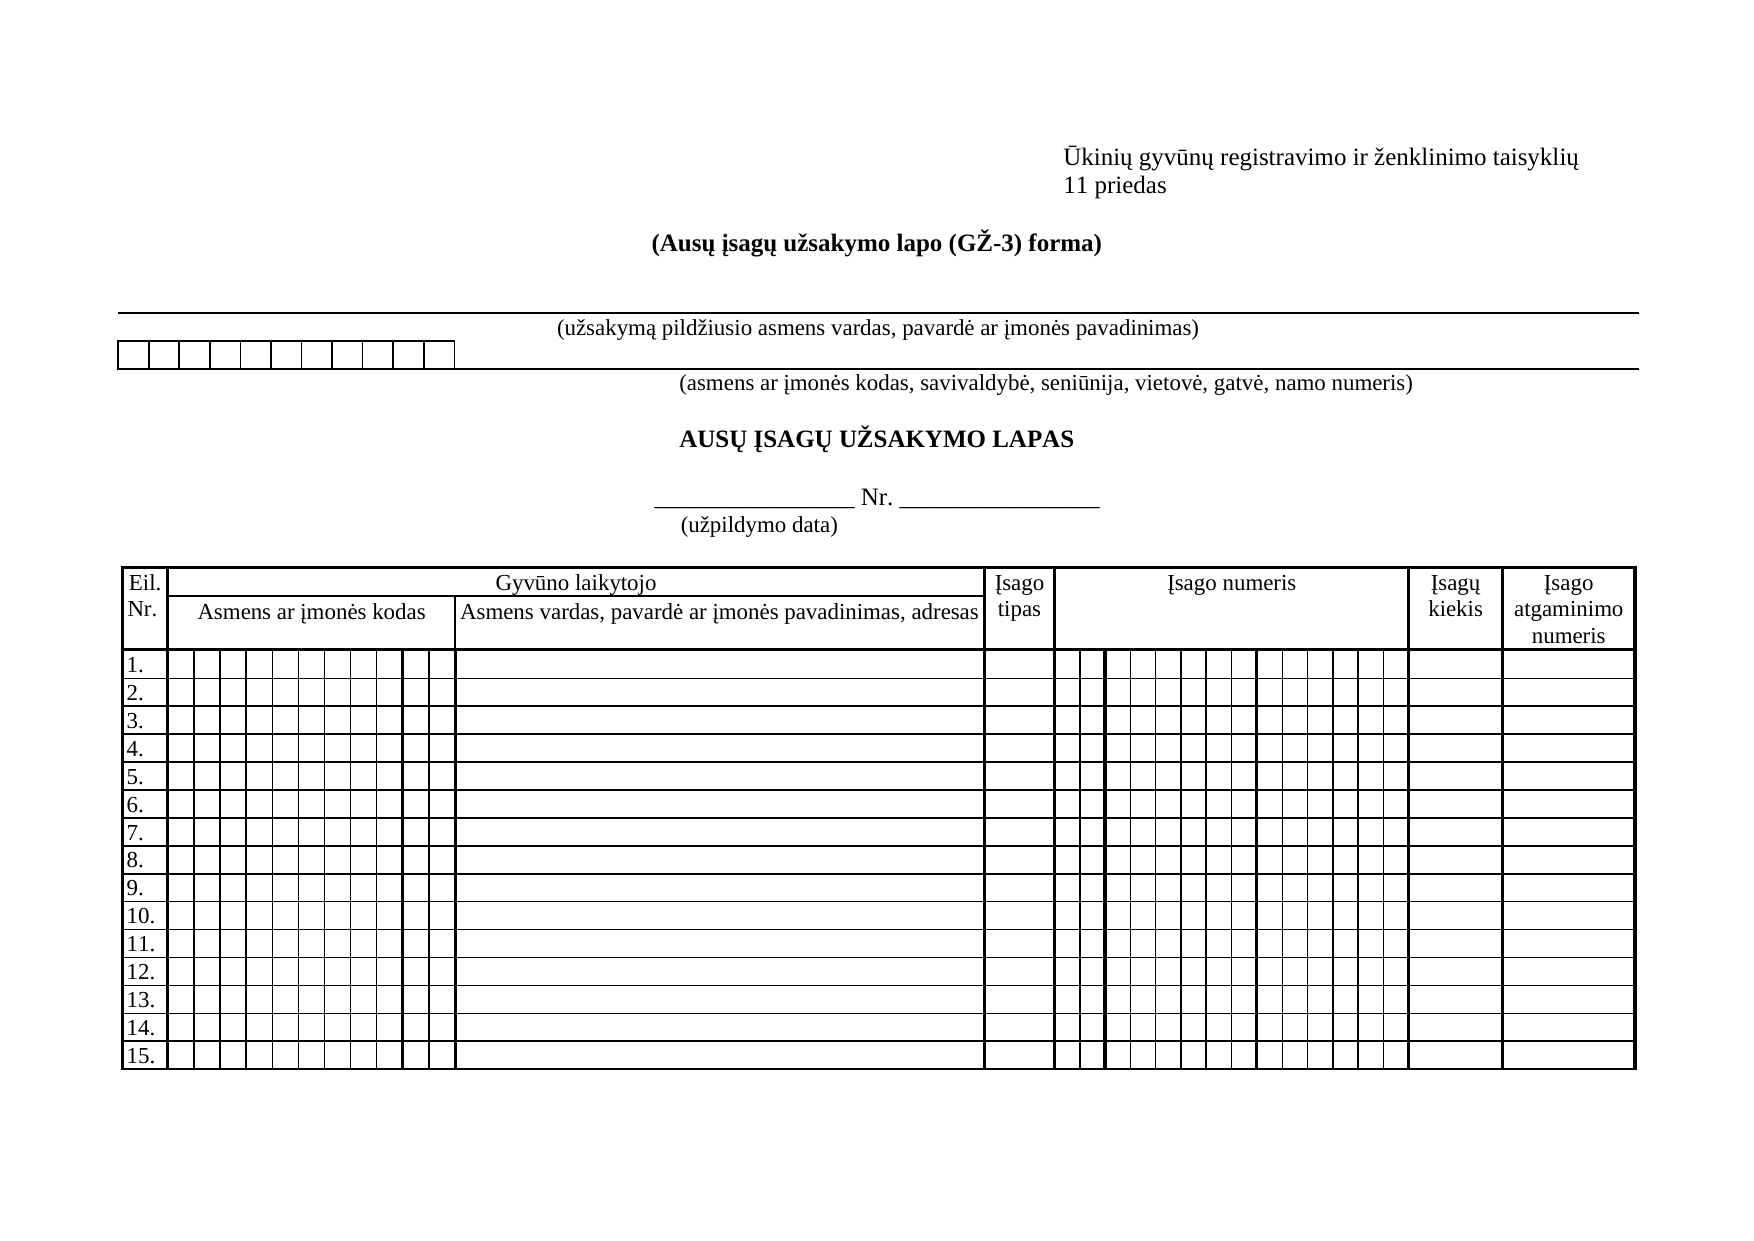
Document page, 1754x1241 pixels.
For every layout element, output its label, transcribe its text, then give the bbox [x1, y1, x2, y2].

table_cell [1131, 707, 1155, 733]
table_cell [1334, 707, 1357, 733]
table_cell [1156, 1014, 1180, 1040]
table_cell [1107, 679, 1130, 705]
table_cell [1056, 875, 1079, 901]
table_cell [1107, 1042, 1130, 1068]
table_cell [1056, 735, 1079, 761]
table_cell [299, 735, 324, 761]
table_cell [1384, 1014, 1407, 1040]
table_cell [118, 370, 149, 396]
table_cell [1156, 679, 1180, 705]
table_cell [1384, 958, 1407, 984]
table_cell [1207, 930, 1231, 957]
table_cell [299, 651, 324, 677]
table_cell [1131, 1014, 1155, 1040]
table_cell [1107, 707, 1130, 733]
table_cell [430, 875, 454, 901]
table_cell [1131, 679, 1155, 705]
table_cell [1232, 735, 1255, 761]
table_cell [1308, 763, 1332, 789]
table_cell [1283, 791, 1307, 817]
table_cell [1334, 986, 1357, 1012]
table_cell [1107, 1014, 1130, 1040]
table_cell [1359, 930, 1383, 957]
table_cell [986, 902, 1053, 929]
table_cell [1207, 958, 1231, 984]
table_cell [195, 651, 219, 677]
table_cell [1081, 958, 1103, 984]
table_cell [180, 342, 209, 368]
table_cell [1207, 847, 1231, 873]
table_cell [1308, 1014, 1332, 1040]
table_cell [299, 930, 324, 957]
table_cell [169, 986, 193, 1012]
table_cell [1056, 1042, 1079, 1068]
table_cell [221, 1014, 245, 1040]
table_cell [1156, 986, 1180, 1012]
table_cell [1182, 791, 1205, 817]
table_cell [1081, 763, 1103, 789]
table_cell [273, 847, 298, 873]
table_cell [299, 986, 324, 1012]
table_cell [1258, 791, 1282, 817]
table_cell [299, 707, 324, 733]
table_cell [393, 370, 424, 396]
table_cell [1384, 986, 1407, 1012]
table_cell [195, 902, 219, 929]
table_cell [1207, 986, 1231, 1012]
table_cell [1081, 1014, 1103, 1040]
table_cell [221, 902, 245, 929]
table_cell [1081, 791, 1103, 817]
table_cell [325, 707, 350, 733]
table_cell [1308, 875, 1332, 901]
table_cell [457, 763, 983, 789]
table_cell [299, 679, 324, 705]
table_cell [221, 930, 245, 957]
table_cell [221, 986, 245, 1012]
table_cell [302, 342, 331, 368]
table_cell 3. [124, 707, 166, 733]
table_cell [404, 679, 428, 705]
text ________________ Nr. ________________ [118, 482, 1635, 511]
table_cell [986, 1014, 1053, 1040]
table_cell [377, 819, 401, 845]
table_cell [1308, 819, 1332, 845]
table_cell [457, 651, 983, 677]
table_cell [247, 1042, 272, 1068]
table_cell [221, 819, 245, 845]
table_cell [363, 370, 393, 396]
table_cell [430, 986, 454, 1012]
table_cell [1182, 930, 1205, 957]
table_cell [1232, 930, 1255, 957]
table_cell [325, 1042, 350, 1068]
table_cell 2. [124, 679, 166, 705]
table_cell [986, 735, 1053, 761]
table_cell 15. [124, 1042, 166, 1068]
table_cell [169, 875, 193, 901]
table_cell [1334, 679, 1357, 705]
table_cell [1308, 958, 1332, 984]
table_cell [240, 370, 271, 396]
table_cell [195, 679, 219, 705]
table_cell [1359, 1042, 1383, 1068]
table_cell [1207, 1042, 1231, 1068]
table_cell [351, 735, 376, 761]
table_cell [1359, 902, 1383, 929]
table_cell [1156, 930, 1180, 957]
table_cell [1182, 902, 1205, 929]
table_cell [1334, 651, 1357, 677]
table_cell [1258, 1014, 1282, 1040]
table_cell [1258, 847, 1282, 873]
table_cell [377, 763, 401, 789]
table_cell [1156, 735, 1180, 761]
table_cell [299, 791, 324, 817]
table_cell [1232, 707, 1255, 733]
table_cell [1384, 763, 1407, 789]
table_cell [169, 651, 193, 677]
table_cell [425, 342, 454, 368]
table_cell [221, 763, 245, 789]
table_cell [1207, 651, 1231, 677]
text Ūkinių gyvūnų registravimo ir ženklinimo taisyklių [1063, 142, 1635, 171]
table_cell [1156, 791, 1180, 817]
table_cell [377, 847, 401, 873]
table_cell [1410, 651, 1501, 677]
table_cell [1283, 958, 1307, 984]
table_cell [351, 958, 376, 984]
table_cell [404, 902, 428, 929]
table_cell [150, 342, 178, 368]
table_cell [1359, 875, 1383, 901]
table_cell [1232, 819, 1255, 845]
table_cell [1081, 707, 1103, 733]
table_cell [325, 819, 350, 845]
table_cell [1081, 819, 1103, 845]
table_cell [325, 1014, 350, 1040]
table_cell [377, 1014, 401, 1040]
table_cell [1081, 679, 1103, 705]
table_cell [1410, 958, 1501, 984]
table_cell [247, 707, 272, 733]
table_cell [1384, 875, 1407, 901]
table_cell [986, 763, 1053, 789]
table_cell [1504, 930, 1633, 957]
table_cell [1504, 1042, 1633, 1068]
table_cell [1359, 679, 1383, 705]
table_cell [1283, 707, 1307, 733]
table_cell [1232, 875, 1255, 901]
table_cell [1384, 791, 1407, 817]
table_cell [1081, 986, 1103, 1012]
table_cell [1359, 651, 1383, 677]
table_cell [430, 651, 454, 677]
table_cell [404, 1042, 428, 1068]
table_cell [1410, 847, 1501, 873]
table_cell [273, 791, 298, 817]
table_cell [195, 847, 219, 873]
table_cell [1131, 902, 1155, 929]
table_cell [377, 707, 401, 733]
table_cell [377, 651, 401, 677]
table_cell [1283, 902, 1307, 929]
table_cell [169, 735, 193, 761]
table_cell [1359, 791, 1383, 817]
table_cell [1232, 1014, 1255, 1040]
table_cell [169, 763, 193, 789]
table_cell [169, 679, 193, 705]
table_cell [1056, 1014, 1079, 1040]
table_cell [430, 958, 454, 984]
table_cell [457, 902, 983, 929]
table_cell [195, 763, 219, 789]
table_cell [1107, 651, 1130, 677]
table_cell [1334, 875, 1357, 901]
table_cell [1308, 902, 1332, 929]
table_cell [1131, 735, 1155, 761]
table_cell [247, 763, 272, 789]
table_cell [1156, 651, 1180, 677]
table_cell [1384, 930, 1407, 957]
table_cell [1131, 763, 1155, 789]
table_cell [1258, 679, 1282, 705]
table_cell [404, 930, 428, 957]
text AUSŲ ĮSAGŲ UŽSAKYMO LAPAS [118, 424, 1635, 453]
table_cell [221, 1042, 245, 1068]
table_cell [1056, 791, 1079, 817]
table_cell [430, 791, 454, 817]
table_cell [1334, 847, 1357, 873]
table_cell [325, 679, 350, 705]
table_cell [169, 847, 193, 873]
table_cell [1232, 1042, 1255, 1068]
table_cell [1384, 651, 1407, 677]
table_cell [404, 651, 428, 677]
table_cell [247, 651, 272, 677]
table_cell [1182, 986, 1205, 1012]
table_cell [1182, 1014, 1205, 1040]
table_cell [1384, 819, 1407, 845]
table_cell [1283, 819, 1307, 845]
table_cell [1056, 679, 1079, 705]
table_cell [1232, 651, 1255, 677]
table_cell [1156, 763, 1180, 789]
table_cell [986, 651, 1053, 677]
table_cell [1258, 1042, 1282, 1068]
table_cell [195, 707, 219, 733]
table_cell [1232, 986, 1255, 1012]
table_cell [1232, 763, 1255, 789]
table_cell [149, 370, 179, 396]
table_cell [1359, 735, 1383, 761]
table_cell [273, 1042, 298, 1068]
text 11 priedas [1063, 171, 1635, 199]
table_cell [351, 651, 376, 677]
table_cell [169, 791, 193, 817]
table_cell [301, 370, 332, 396]
table_cell [1384, 1042, 1407, 1068]
table_cell [1410, 875, 1501, 901]
table_cell [1359, 986, 1383, 1012]
table_cell [1258, 930, 1282, 957]
table_cell [1283, 847, 1307, 873]
table_cell [1131, 847, 1155, 873]
table_cell [430, 902, 454, 929]
table_cell [221, 847, 245, 873]
table_cell [986, 819, 1053, 845]
table_cell [1384, 735, 1407, 761]
table_header Įsago numeris [1056, 569, 1407, 648]
table_cell [1207, 679, 1231, 705]
table_cell [424, 370, 454, 396]
table_cell [1232, 679, 1255, 705]
table_cell [1258, 763, 1282, 789]
table_cell [1308, 651, 1332, 677]
table_cell [1207, 735, 1231, 761]
table_cell [1504, 763, 1633, 789]
table_cell 12. [124, 958, 166, 984]
table_cell [377, 679, 401, 705]
table_cell [377, 875, 401, 901]
table_cell [430, 735, 454, 761]
table_cell [377, 1042, 401, 1068]
table_header [118, 286, 1638, 312]
table_cell [271, 370, 301, 396]
table_cell 13. [124, 986, 166, 1012]
table_cell [1334, 819, 1357, 845]
table_cell [221, 735, 245, 761]
table_cell [1410, 986, 1501, 1012]
table_cell [1283, 679, 1307, 705]
table_cell [1359, 958, 1383, 984]
table_cell [1359, 1014, 1383, 1040]
table_cell [1156, 819, 1180, 845]
table_cell [457, 791, 983, 817]
table_cell [211, 342, 240, 368]
table_cell [1182, 1042, 1205, 1068]
table_cell Asmens vardas, pavardė ar įmonės pavadinimas, adresas [456, 597, 983, 648]
table_cell [210, 370, 240, 396]
table_cell [430, 930, 454, 957]
table_cell [351, 875, 376, 901]
table_cell [1056, 707, 1079, 733]
table_cell [247, 679, 272, 705]
table_cell [1308, 847, 1332, 873]
table_cell [247, 735, 272, 761]
table_cell [169, 902, 193, 929]
table_cell [179, 370, 210, 396]
table_cell [1156, 902, 1180, 929]
table_cell [299, 819, 324, 845]
table_cell [1359, 763, 1383, 789]
table_cell [351, 1042, 376, 1068]
table_cell [351, 791, 376, 817]
table_cell [377, 735, 401, 761]
table_cell [1283, 930, 1307, 957]
table_cell [1258, 958, 1282, 984]
table_cell [986, 875, 1053, 901]
table_cell [1410, 902, 1501, 929]
table_cell [1056, 902, 1079, 929]
table_cell [325, 651, 350, 677]
table_cell [169, 1014, 193, 1040]
table_cell [1131, 1042, 1155, 1068]
table_cell 9. [124, 875, 166, 901]
table_cell [1182, 847, 1205, 873]
table_cell [247, 875, 272, 901]
table_cell [1131, 958, 1155, 984]
table_cell [1207, 763, 1231, 789]
table_cell [1081, 735, 1103, 761]
table_cell [377, 986, 401, 1012]
table_cell [986, 986, 1053, 1012]
table_cell [457, 707, 983, 733]
table_cell [1308, 735, 1332, 761]
table_cell [1504, 958, 1633, 984]
table_cell [351, 679, 376, 705]
table_cell [221, 875, 245, 901]
table_cell [986, 958, 1053, 984]
table_cell [430, 763, 454, 789]
table_cell [247, 902, 272, 929]
table_cell [241, 342, 270, 368]
table_cell [1504, 819, 1633, 845]
table_cell [404, 847, 428, 873]
table_cell [273, 763, 298, 789]
table_cell [1081, 875, 1103, 901]
table_cell [1207, 1014, 1231, 1040]
table_cell [1308, 1042, 1332, 1068]
table_cell [325, 847, 350, 873]
table_cell [1182, 735, 1205, 761]
table_cell 6. [124, 791, 166, 817]
table_cell 4. [124, 735, 166, 761]
table_cell [986, 1042, 1053, 1068]
table_cell [273, 930, 298, 957]
table_cell [430, 1014, 454, 1040]
table_cell [377, 791, 401, 817]
table_cell [195, 1014, 219, 1040]
table_cell [272, 342, 301, 368]
table_header Įsago atgaminimo numeris [1504, 569, 1633, 648]
table_cell [1182, 958, 1205, 984]
table_cell [1504, 1014, 1633, 1040]
table_cell [457, 1014, 983, 1040]
table_cell [404, 791, 428, 817]
table_cell [1359, 847, 1383, 873]
table_cell [247, 819, 272, 845]
table_cell [377, 902, 401, 929]
table_cell [1056, 986, 1079, 1012]
table_cell [1056, 930, 1079, 957]
table_cell [1081, 930, 1103, 957]
table_cell [351, 707, 376, 733]
table_cell [1504, 847, 1633, 873]
table_cell [1283, 735, 1307, 761]
table_cell [195, 930, 219, 957]
table_cell [430, 707, 454, 733]
table_cell [1504, 875, 1633, 901]
table_cell [1232, 958, 1255, 984]
table_cell [1182, 651, 1205, 677]
table_cell [299, 847, 324, 873]
table_cell [404, 735, 428, 761]
table_cell [195, 735, 219, 761]
table_cell [351, 819, 376, 845]
table_cell [1107, 735, 1130, 761]
table_cell [1359, 819, 1383, 845]
table_cell [1410, 819, 1501, 845]
table_cell [273, 679, 298, 705]
table_cell [351, 763, 376, 789]
table_cell [377, 958, 401, 984]
table_cell [430, 679, 454, 705]
table_cell [1504, 902, 1633, 929]
table_cell [1308, 707, 1332, 733]
table_cell [986, 791, 1053, 817]
table_cell [1504, 735, 1633, 761]
table_cell [299, 763, 324, 789]
table_cell [1384, 847, 1407, 873]
table_cell [1156, 958, 1180, 984]
table_cell [1308, 679, 1332, 705]
table_cell [1258, 819, 1282, 845]
table_cell (užsakymą pildžiusio asmens vardas, pavardė ar įmonės pavadinimas) [118, 314, 1638, 340]
table_cell [247, 847, 272, 873]
table_cell [430, 847, 454, 873]
table_cell [1207, 791, 1231, 817]
table_cell [404, 875, 428, 901]
table_cell [221, 958, 245, 984]
table_cell [1131, 875, 1155, 901]
table_cell [1258, 902, 1282, 929]
table_cell [430, 1042, 454, 1068]
table_header Įsago tipas [986, 569, 1053, 648]
table_cell 8. [124, 847, 166, 873]
table_cell 14. [124, 1014, 166, 1040]
table_cell [1207, 819, 1231, 845]
table_cell [273, 902, 298, 929]
table_cell [1410, 735, 1501, 761]
table_cell [351, 930, 376, 957]
table_cell [457, 986, 983, 1012]
table_cell [986, 679, 1053, 705]
table_cell [457, 847, 983, 873]
table_cell 7. [124, 819, 166, 845]
table_cell [457, 679, 983, 705]
table_cell [1207, 707, 1231, 733]
table_cell [273, 875, 298, 901]
table_cell [1334, 735, 1357, 761]
table_cell [457, 1042, 983, 1068]
table_cell [351, 847, 376, 873]
table_cell [1384, 679, 1407, 705]
table_cell [1131, 651, 1155, 677]
table_cell [333, 342, 362, 368]
table_cell 10. [124, 902, 166, 929]
table_cell [457, 930, 983, 957]
table_cell [1384, 707, 1407, 733]
text (užpildymo data) [681, 511, 1635, 537]
table_cell [1156, 707, 1180, 733]
table_cell [1283, 986, 1307, 1012]
table_cell [1283, 875, 1307, 901]
table_cell 11. [124, 930, 166, 957]
table_cell [1504, 707, 1633, 733]
table_cell [221, 707, 245, 733]
table_cell [1056, 763, 1079, 789]
table_cell [1207, 875, 1231, 901]
table_cell [1410, 791, 1501, 817]
table_cell [1258, 651, 1282, 677]
table_cell [1410, 1042, 1501, 1068]
table_cell [1107, 763, 1130, 789]
table_cell [404, 707, 428, 733]
table_cell [1258, 735, 1282, 761]
table_cell [1107, 819, 1130, 845]
table_cell [273, 819, 298, 845]
table_cell [1410, 1014, 1501, 1040]
table_cell [332, 370, 362, 396]
table_cell [273, 707, 298, 733]
table_cell [195, 819, 219, 845]
table_cell [430, 819, 454, 845]
table_cell [1056, 958, 1079, 984]
table_cell [1258, 986, 1282, 1012]
table_header Eil. Nr. [124, 569, 166, 648]
table_cell [457, 819, 983, 845]
table_cell [325, 902, 350, 929]
table_cell [1283, 1042, 1307, 1068]
table_cell [1504, 986, 1633, 1012]
table_cell [1107, 847, 1130, 873]
table_cell [195, 875, 219, 901]
table_cell (asmens ar įmonės kodas, savivaldybė, seniūnija, vietovė, gatvė, namo numeris) [454, 370, 1638, 396]
table_cell [247, 1014, 272, 1040]
table_cell [325, 735, 350, 761]
table_cell [273, 1014, 298, 1040]
table_cell [394, 342, 423, 368]
table_cell [273, 651, 298, 677]
table_cell [1258, 875, 1282, 901]
table_cell [325, 986, 350, 1012]
table_cell [195, 986, 219, 1012]
table_cell [169, 819, 193, 845]
table_cell [221, 791, 245, 817]
table_cell [299, 902, 324, 929]
table_cell [1232, 847, 1255, 873]
table_header Įsagų kiekis [1410, 569, 1501, 648]
table_cell [1081, 902, 1103, 929]
table_cell [1308, 930, 1332, 957]
table_cell [1056, 819, 1079, 845]
table_cell [1182, 707, 1205, 733]
table_cell [169, 707, 193, 733]
table_cell [221, 651, 245, 677]
table_cell [363, 342, 392, 368]
table_cell [1504, 791, 1633, 817]
table_cell [1131, 930, 1155, 957]
table_cell [1334, 930, 1357, 957]
table_cell [273, 735, 298, 761]
table_cell [325, 763, 350, 789]
table_cell [1334, 1014, 1357, 1040]
table_header Gyvūno laikytojo [169, 569, 983, 595]
table_cell [1359, 707, 1383, 733]
table_cell [457, 958, 983, 984]
table_cell [1232, 902, 1255, 929]
table_cell [195, 1042, 219, 1068]
table_cell 5. [124, 763, 166, 789]
table_cell [169, 930, 193, 957]
table_cell [1182, 819, 1205, 845]
table_cell [1283, 1014, 1307, 1040]
table_cell [1283, 651, 1307, 677]
table_cell [1283, 763, 1307, 789]
table_cell [1131, 791, 1155, 817]
table_cell [1504, 679, 1633, 705]
table_cell [325, 791, 350, 817]
table_cell [1334, 791, 1357, 817]
table_cell [1081, 651, 1103, 677]
table_cell [273, 958, 298, 984]
table_cell [404, 986, 428, 1012]
table_cell [1131, 819, 1155, 845]
table_cell [1107, 930, 1130, 957]
table_cell [195, 958, 219, 984]
table_cell [1107, 791, 1130, 817]
table_cell [119, 342, 148, 368]
table_cell [247, 986, 272, 1012]
table_cell [1504, 651, 1633, 677]
table_cell [1410, 930, 1501, 957]
table_cell [1334, 763, 1357, 789]
table_cell [404, 819, 428, 845]
table_cell [1410, 679, 1501, 705]
table_cell [1107, 958, 1130, 984]
table_cell [1156, 847, 1180, 873]
table_cell [404, 763, 428, 789]
table_cell [1410, 763, 1501, 789]
table_cell [1308, 986, 1332, 1012]
table_cell [457, 875, 983, 901]
table_cell [1258, 707, 1282, 733]
table_cell [455, 340, 1638, 368]
table_cell [1156, 1042, 1180, 1068]
table_cell [195, 791, 219, 817]
table_cell [325, 875, 350, 901]
table_cell [325, 930, 350, 957]
text (Ausų įsagų užsakymo lapo (GŽ-3) forma) [118, 228, 1635, 257]
table_cell 1. [124, 651, 166, 677]
table_cell [1308, 791, 1332, 817]
table_cell [299, 1014, 324, 1040]
table_cell [986, 847, 1053, 873]
table_cell [299, 875, 324, 901]
table_cell [1056, 651, 1079, 677]
table_cell [1156, 875, 1180, 901]
table_cell [247, 958, 272, 984]
table_cell [351, 986, 376, 1012]
table_cell [1107, 902, 1130, 929]
table_cell [1081, 1042, 1103, 1068]
table_cell Asmens ar įmonės kodas [169, 597, 454, 648]
table_cell [1056, 847, 1079, 873]
table_cell [1182, 875, 1205, 901]
table_cell [404, 1014, 428, 1040]
table_cell [169, 1042, 193, 1068]
table_cell [377, 930, 401, 957]
table_cell [404, 958, 428, 984]
table_cell [299, 1042, 324, 1068]
table_cell [299, 958, 324, 984]
table_cell [221, 679, 245, 705]
table_cell [986, 930, 1053, 957]
table_cell [457, 735, 983, 761]
table_cell [351, 902, 376, 929]
table_cell [1107, 875, 1130, 901]
table_cell [1107, 986, 1130, 1012]
table_cell [1131, 986, 1155, 1012]
table_cell [1384, 902, 1407, 929]
table_cell [1182, 763, 1205, 789]
table_cell [1081, 847, 1103, 873]
table_cell [1410, 707, 1501, 733]
table_cell [169, 958, 193, 984]
table_cell [351, 1014, 376, 1040]
table_cell [247, 791, 272, 817]
table_cell [325, 958, 350, 984]
table_cell [1334, 902, 1357, 929]
table_cell [247, 930, 272, 957]
table_cell [1232, 791, 1255, 817]
table_cell [1334, 1042, 1357, 1068]
table_cell [273, 986, 298, 1012]
table_cell [986, 707, 1053, 733]
table_cell [1182, 679, 1205, 705]
table_cell [1334, 958, 1357, 984]
table_cell [1207, 902, 1231, 929]
